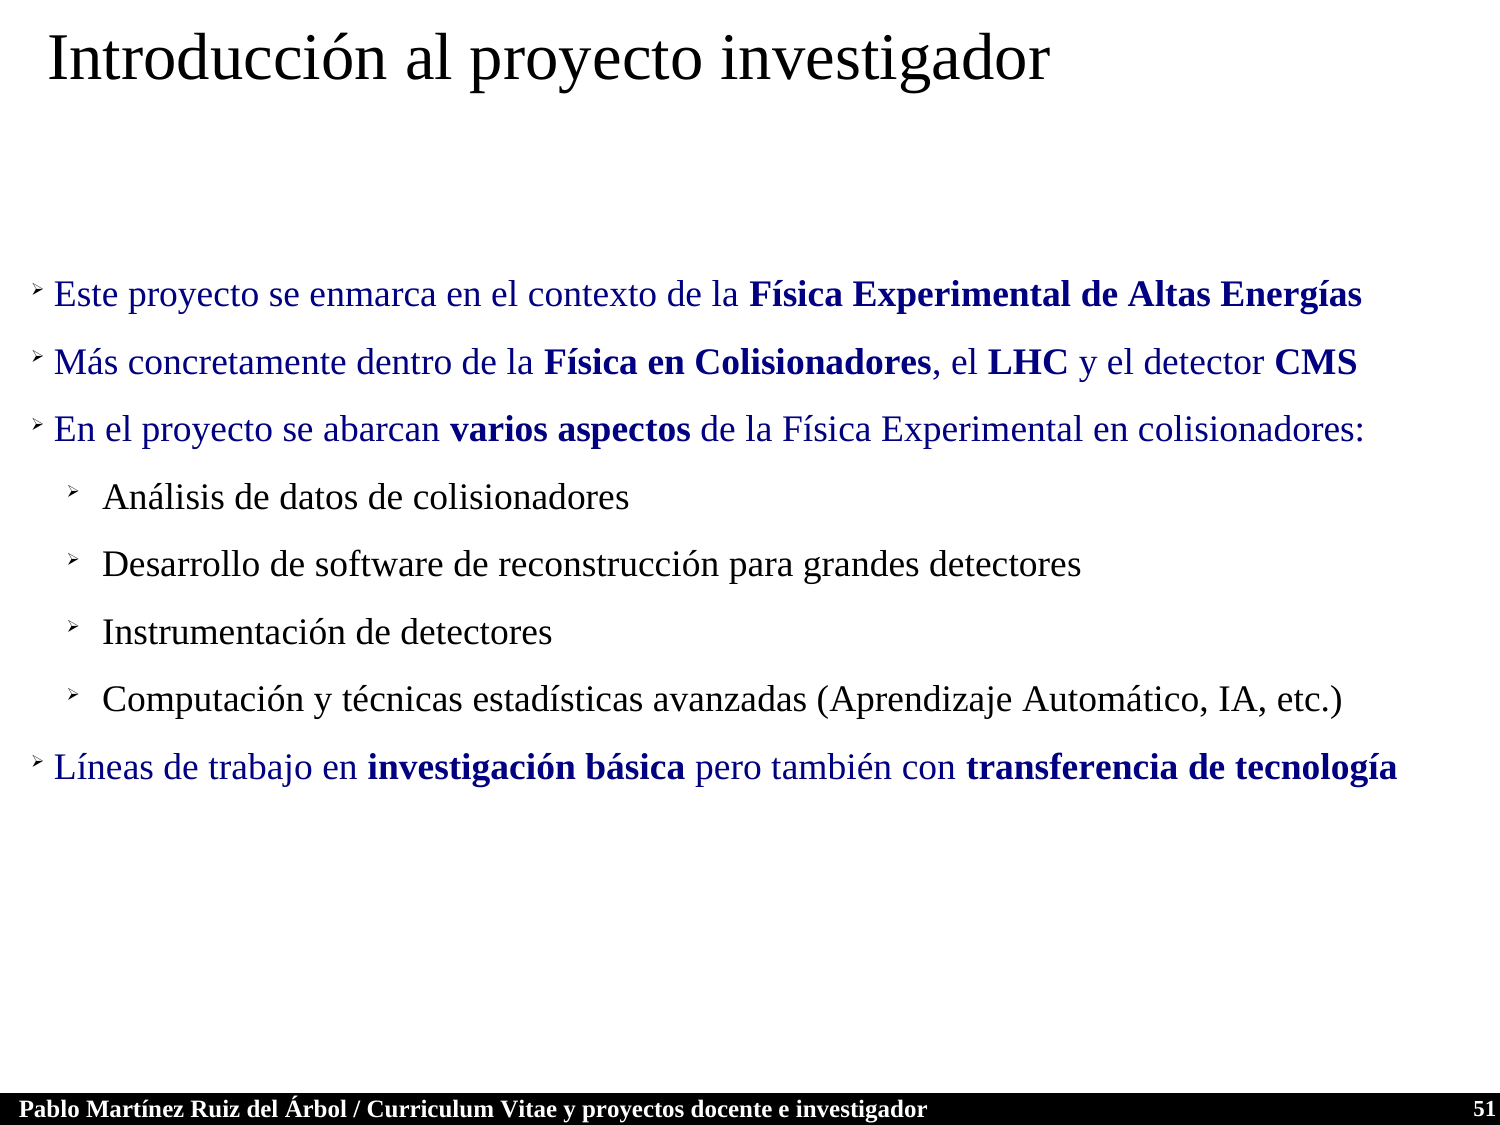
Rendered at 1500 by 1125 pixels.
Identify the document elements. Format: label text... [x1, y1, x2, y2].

text_box Este proyecto se enmarca en el contexto de la Física Experimental de Altas Energías Más concretamente dentro de la Física en Colisionadores, el LHC y el detector CMS En el proyecto se abarcan varios aspectos de la Física Experimental en colisionadores: Análisis de datos de colisionadores Desarrollo de software de reconstrucción para grandes detectores Instrumentación de detectores Computación y técnicas estadísticas avanzadas (Aprendizaje Automático, IA, etc.) Líneas de trabajo en investigación básica pero también con transferencia de tecnología [11, 234, 1500, 886]
text_box Introducción al proyecto investigador [4, 3, 1096, 111]
